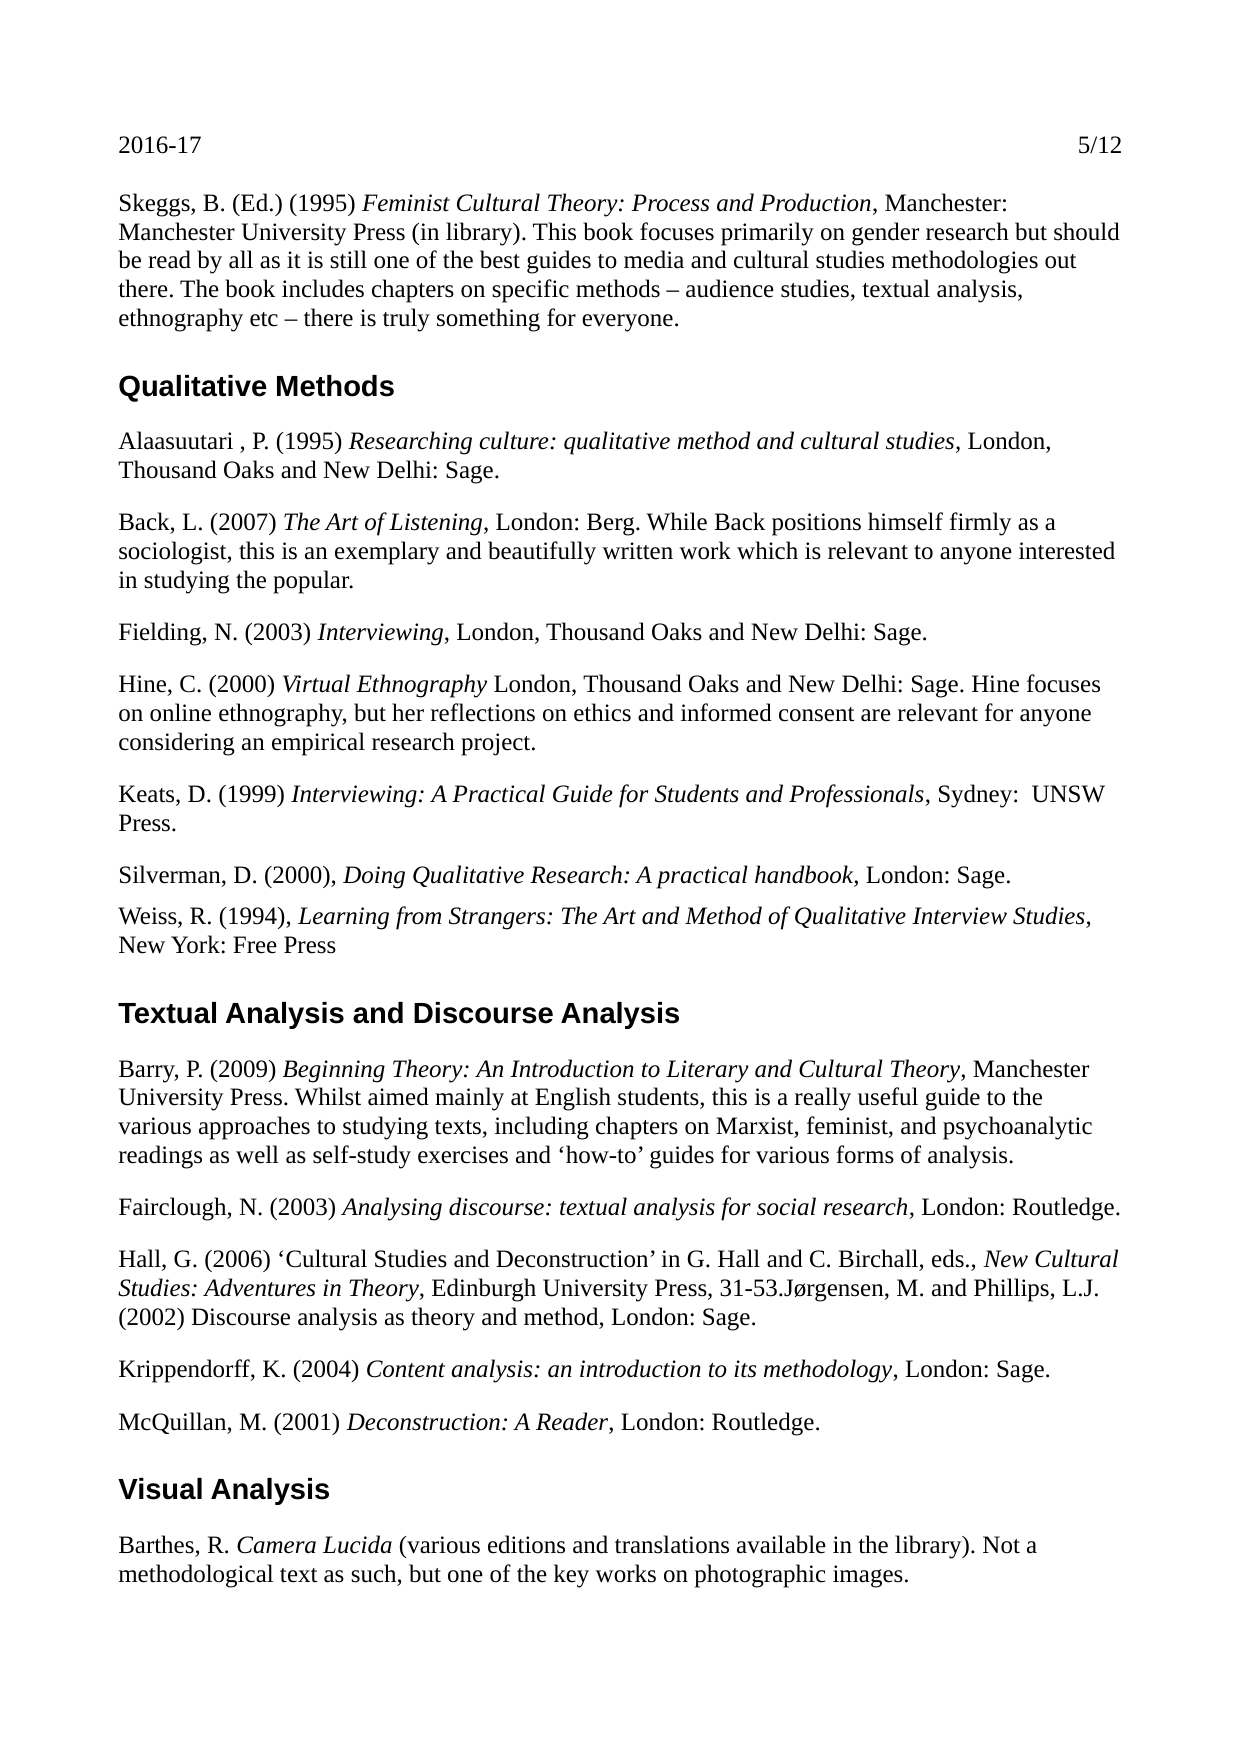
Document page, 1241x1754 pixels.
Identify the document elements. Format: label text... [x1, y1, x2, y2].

text Krippendorff, K. (2004) Content analysis: an introduction to its methodology, London: Sage. [118, 1354, 1122, 1383]
text Fielding, N. (2003) Interviewing, London, Thousand Oaks and New Delhi: Sage. [118, 617, 1122, 646]
text Alaasuutari , P. (1995) Researching culture: qualitative method and cultural studies, London, Thousand Oaks and New Delhi: Sage. [118, 426, 1122, 484]
text Barry, P. (2009) Beginning Theory: An Introduction to Literary and Cultural Theory, Manchester University Press. Whilst aimed mainly at English students, this is a really useful guide to the various approaches to studying texts, including chapters on Marxist, feminist, and psychoanalytic readings as well as self-study exercises and ‘how-to’ guides for various forms of analysis. [118, 1054, 1122, 1169]
text Skeggs, B. (Ed.) (1995) Feminist Cultural Theory: Process and Production, Manchester: Manchester University Press (in library). This book focuses primarily on gender research but should be read by all as it is still one of the best guides to media and cultural studies methodologies out there. The book includes chapters on specific methods – audience studies, textual analysis, ethnography etc – there is truly something for everyone. [118, 188, 1122, 332]
text Back, L. (2007) The Art of Listening, London: Berg. While Back positions himself firmly as a sociologist, this is an exemplary and beautifully written work which is relevant to anyone interested in studying the popular. [118, 507, 1122, 594]
text Barthes, R. Camera Lucida (various editions and translations available in the library). Not a methodological text as such, but one of the key works on photographic images. [118, 1530, 1122, 1587]
text Silverman, D. (2000), Doing Qualitative Research: A practical handbook, London: Sage. [118, 860, 1122, 889]
subtitle Textual Analysis and Discourse Analysis [118, 996, 1122, 1029]
text McQuillan, M. (2001) Deconstruction: A Reader, London: Routledge. [118, 1407, 1122, 1435]
subtitle Visual Analysis [118, 1472, 1122, 1506]
text Keats, D. (1999) Interviewing: A Practical Guide for Students and Professionals, Sydney: UNSW Press. [118, 779, 1122, 837]
text Hall, G. (2006) ‘Cultural Studies and Deconstruction’ in G. Hall and C. Birchall, eds., New Cultural Studies: Adventures in Theory, Edinburgh University Press, 31-53.Jørgensen, M. and Phillips, L.J. (2002) Discourse analysis as theory and method, London: Sage. [118, 1244, 1122, 1331]
text Fairclough, N. (2003) Analysing discourse: textual analysis for social research, London: Routledge. [118, 1192, 1122, 1221]
text Hine, C. (2000) Virtual Ethnography London, Thousand Oaks and New Delhi: Sage. Hine focuses on online ethnography, but her reflections on ethics and informed consent are relevant for anyone considering an empirical research project. [118, 669, 1122, 756]
subtitle Qualitative Methods [118, 369, 1122, 402]
text Weiss, R. (1994), Learning from Strangers: The Art and Method of Qualitative Interview Studies, New York: Free Press [118, 901, 1122, 958]
